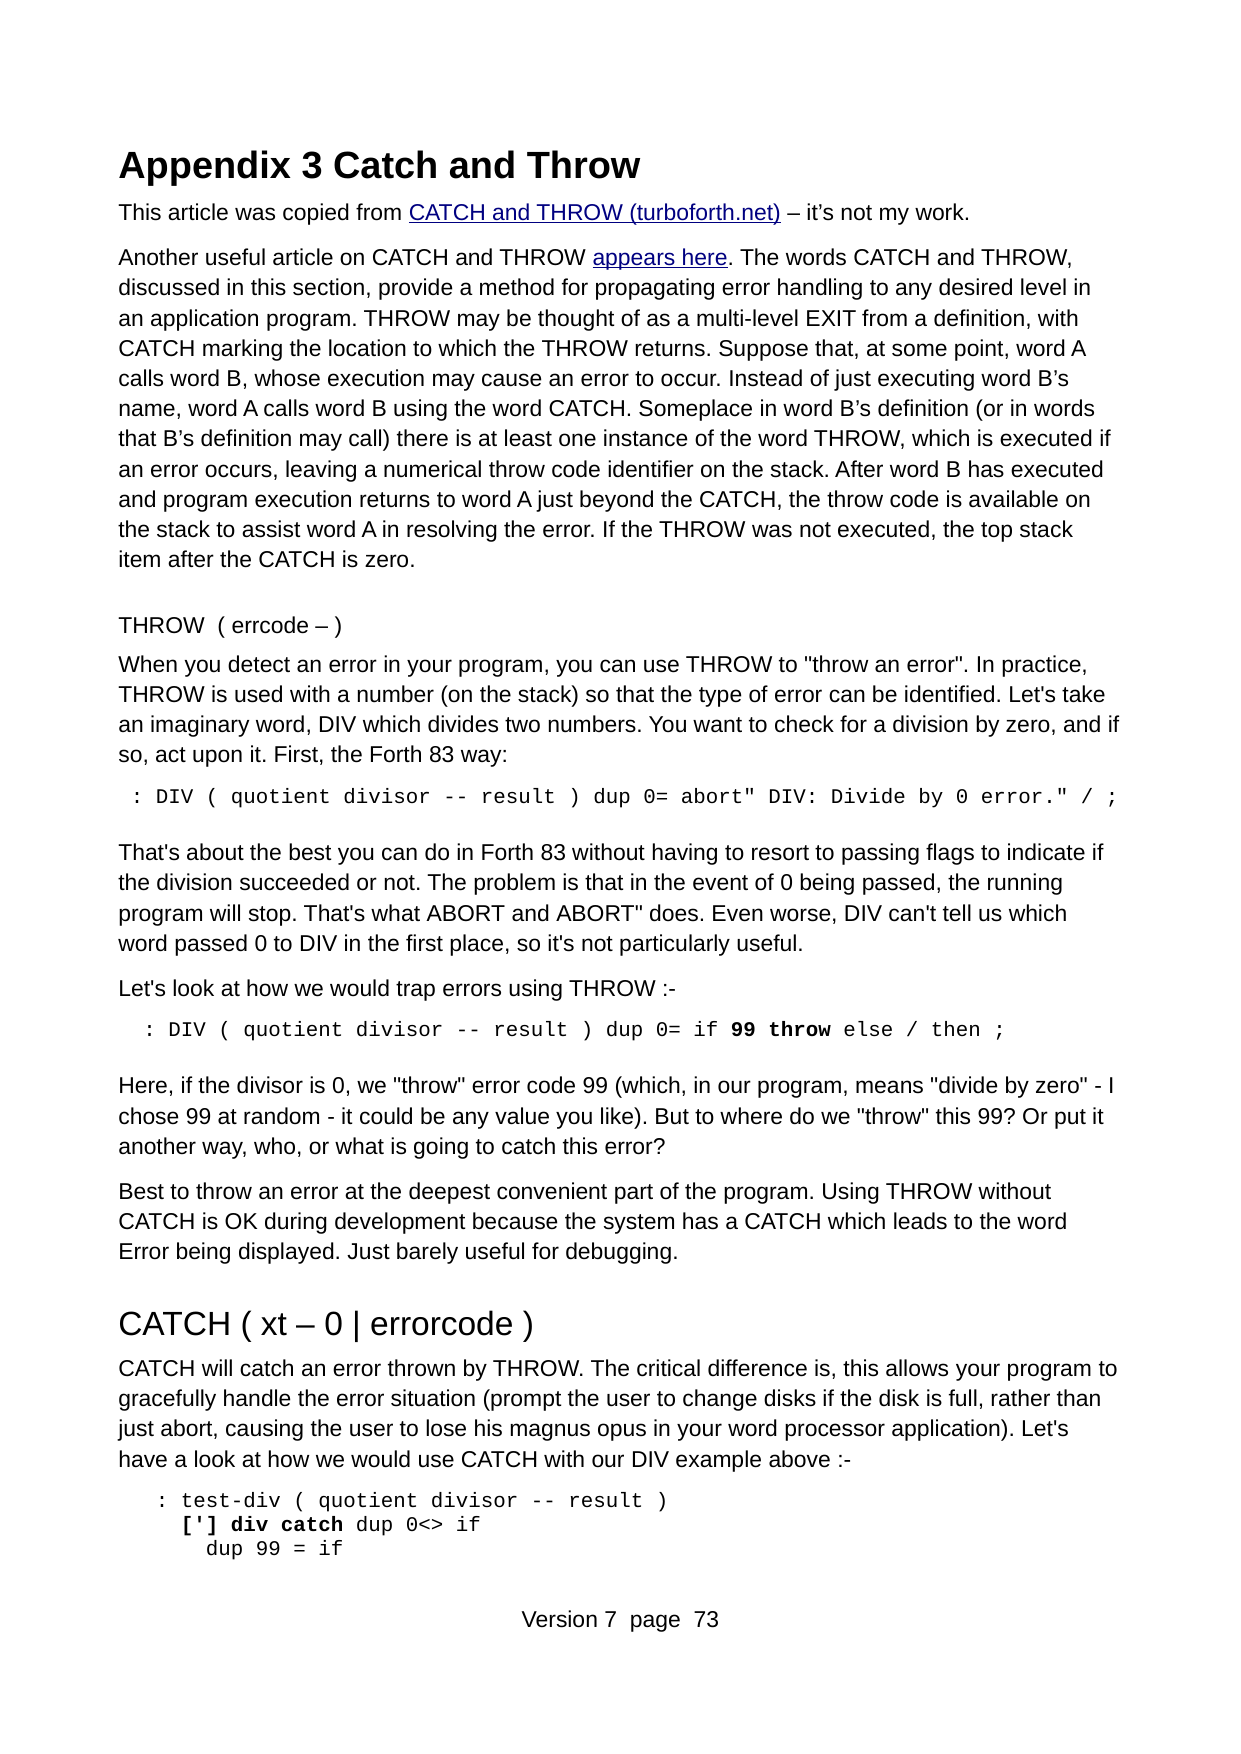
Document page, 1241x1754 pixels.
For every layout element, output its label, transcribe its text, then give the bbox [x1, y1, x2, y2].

text Let's look at how we would trap errors using THROW :- [118, 974, 1122, 1001]
text This article was copied from CATCH and THROW (turboforth.net) – it’s not my work. [118, 199, 1122, 226]
text dup 99 = if [118, 1538, 1122, 1561]
text ['] div catch dup 0<> if [118, 1514, 1122, 1538]
text Here, if the divisor is 0, we "throw" error code 99 (which, in our program, means "divide by zero" - I chose 99 at random - it could be any value you like). But to where do we "throw" this 99? Or put it another way, who, or what is going to catch this error? [118, 1072, 1122, 1159]
text That's about the best you can do in Forth 83 without having to resort to passing flags to indicate if the division succeeded or not. The problem is that in the event of 0 being passed, the running program will stop. That's what ABORT and ABORT" does. Even worse, DIV can't tell us which word passed 0 to DIV in the first place, so it's not particularly useful. [118, 839, 1122, 956]
text Another useful article on CATCH and THROW appears here. The words CATCH and THROW, discussed in this section, provide a method for propagating error handling to any desired level in an application program. THROW may be thought of as a multi-level EXIT from a definition, with CATCH marking the location to which the THROW returns. Suppose that, at some point, word A calls word B, whose execution may cause an error to occur. Instead of just executing word B’s name, word A calls word B using the word CATCH. Someplace in word B’s definition (or in words that B’s definition may call) there is at least one instance of the word THROW, which is executed if an error occurs, leaving a numerical throw code identifier on the stack. After word B has executed and program execution returns to word A just beyond the CATCH, the throw code is available on the stack to assist word A in resolving the error. If the THROW was not executed, the top stack item after the CATCH is zero. [118, 244, 1122, 572]
text : DIV ( quotient divisor -- result ) dup 0= if 99 throw else / then ; [118, 1019, 1122, 1043]
text : DIV ( quotient divisor -- result ) dup 0= abort" DIV: Divide by 0 error." / ; [118, 786, 1122, 810]
text Best to throw an error at the deepest convenient part of the program. Using THROW without CATCH is OK during development because the system has a CATCH which leads to the word Error being displayed. Just barely useful for debugging. [118, 1178, 1122, 1264]
subtitle CATCH ( xt – 0 | errorcode ) [118, 1304, 1122, 1342]
text : test-div ( quotient divisor -- result ) [118, 1490, 1122, 1514]
text CATCH will catch an error thrown by THROW. The critical difference is, this allows your program to gracefully handle the error situation (prompt the user to change disks if the disk is full, rather than just abort, causing the user to lose his magnus opus in your word processor application). Let's have a look at how we would use CATCH with our DIV example above :- [118, 1355, 1122, 1472]
subtitle Appendix 3 Catch and Throw [118, 143, 1122, 187]
subtitle THROW ( errcode – ) [118, 612, 1122, 638]
text When you detect an error in your program, you can use THROW to "throw an error". In practice, THROW is used with a number (on the stack) so that the type of error can be identified. Let's take an imaginary word, DIV which divides two numbers. You want to check for a division by zero, and if so, act upon it. First, the Forth 83 way: [118, 651, 1122, 768]
